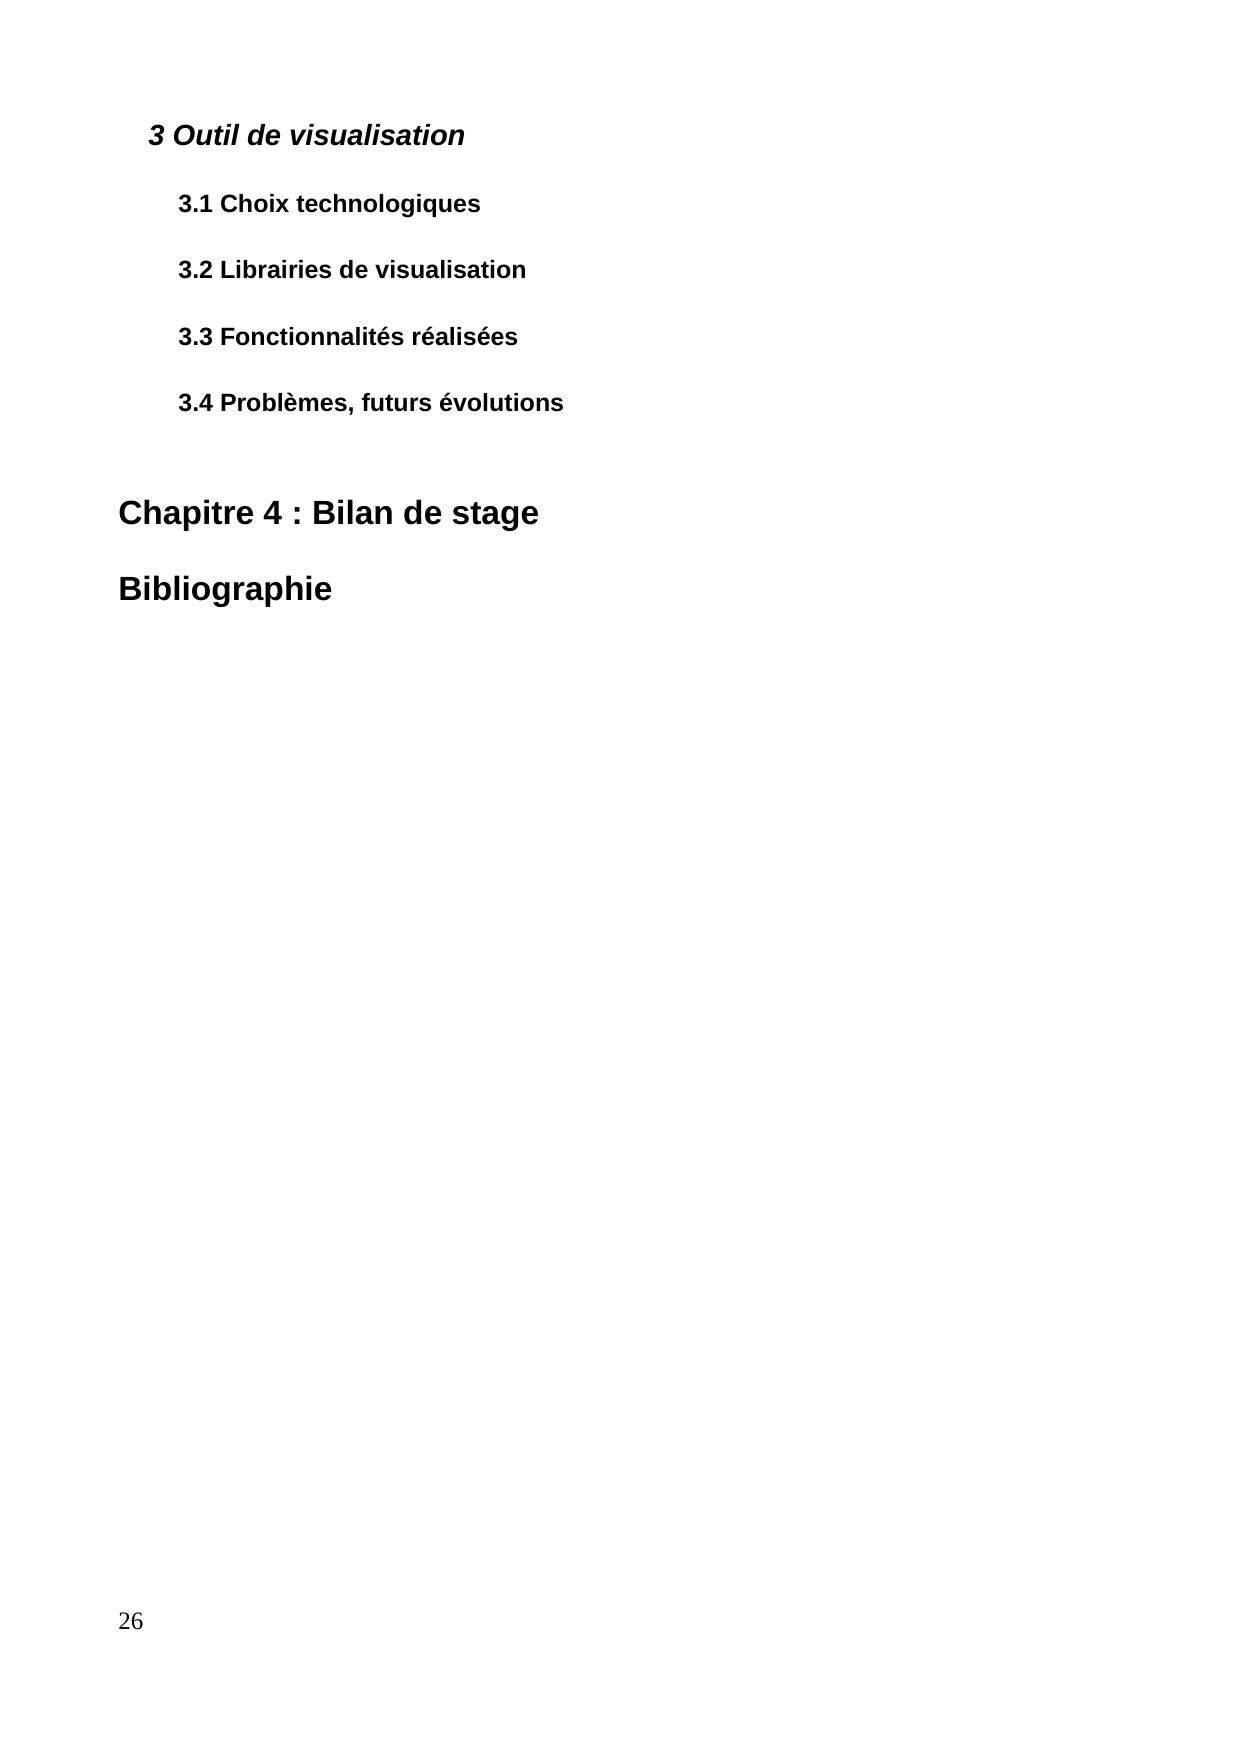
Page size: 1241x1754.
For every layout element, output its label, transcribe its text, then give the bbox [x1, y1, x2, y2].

subtitle Fonctionnalités réalisées [118, 322, 1122, 350]
subtitle Librairies de visualisation [118, 255, 1122, 284]
subtitle Chapitre 4 : Bilan de stage [118, 493, 1122, 531]
subtitle Outil de visualisation [118, 118, 1122, 152]
subtitle Choix technologiques [118, 189, 1122, 218]
subtitle Bibliographie [118, 569, 1122, 608]
subtitle Problèmes, futurs évolutions [118, 388, 1122, 417]
